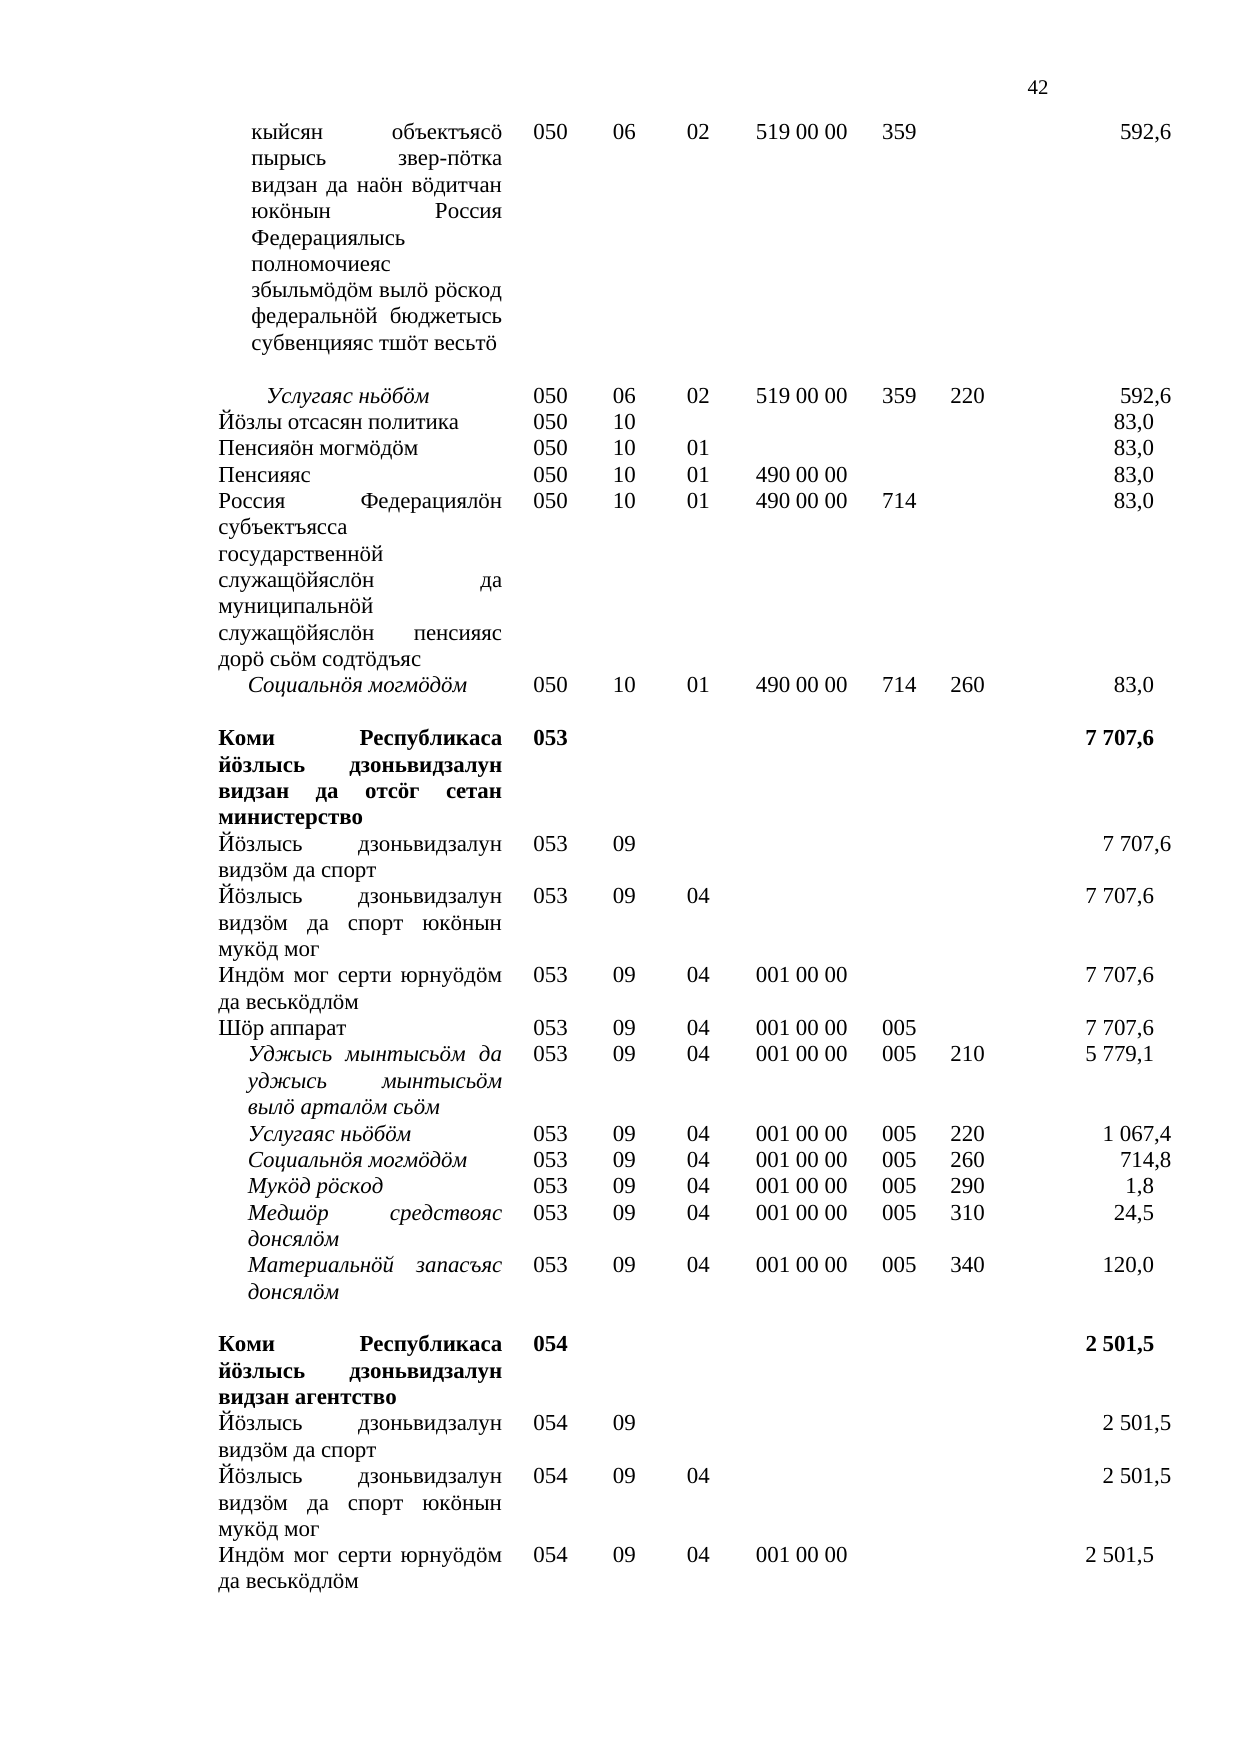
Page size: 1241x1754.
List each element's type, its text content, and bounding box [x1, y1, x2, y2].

table_cell 09 [587, 1251, 661, 1304]
table_cell 005 [868, 1120, 930, 1146]
table_cell 714 [868, 672, 930, 698]
table_cell [868, 408, 930, 434]
table_cell 054 [513, 1330, 587, 1409]
table_cell 001 00 00 [735, 1541, 868, 1594]
table_cell [868, 883, 930, 961]
table_cell 09 [587, 830, 661, 882]
table_cell Пенсияöн могмöдöм [207, 434, 513, 461]
table_cell 005 [868, 1041, 930, 1119]
table_cell 04 [661, 883, 735, 961]
table_cell 050 [513, 487, 587, 672]
table_cell 359 [868, 382, 930, 408]
table_cell 592,6 [1004, 382, 1182, 408]
table_cell Материальнöй запасъяс донсялöм [207, 1251, 513, 1304]
table_cell 053 [513, 1199, 587, 1251]
table_cell 2 501,5 [1004, 1462, 1182, 1541]
table_cell 053 [513, 1146, 587, 1172]
table_cell [1183, 1199, 1227, 1251]
table_cell 220 [930, 382, 1004, 408]
table_cell [735, 434, 868, 461]
table_cell 09 [587, 1120, 661, 1146]
table_cell 054 [513, 1410, 587, 1462]
table_cell 04 [661, 1172, 735, 1199]
table_cell 02 [661, 118, 735, 382]
table_cell [207, 1304, 513, 1330]
table_cell [735, 1410, 868, 1462]
table_cell 050 [513, 434, 587, 461]
table_cell 054 [513, 1462, 587, 1541]
table_cell 04 [661, 1462, 735, 1541]
table_cell 06 [587, 118, 661, 382]
table_cell [1183, 382, 1227, 408]
table_cell 714,8 [1004, 1146, 1182, 1172]
table_cell Услугаяс ньöбöм [207, 1120, 513, 1146]
table_cell 1 067,4 [1004, 1120, 1182, 1146]
table_cell [868, 961, 930, 1014]
table_cell 001 00 00 [735, 1146, 868, 1172]
table_cell 260 [930, 672, 1004, 698]
table_cell 7 707,6 [1004, 724, 1182, 830]
table_cell 053 [513, 830, 587, 882]
table_cell [930, 1014, 1004, 1041]
table_cell 7 707,6 [1004, 961, 1182, 1014]
table_cell 10 [587, 487, 661, 672]
table_cell 340 [930, 1251, 1004, 1304]
table_cell [661, 724, 735, 830]
table_cell [930, 487, 1004, 672]
table_cell Йöзлысь дзоньвидзалун видзöм да спорт [207, 830, 513, 882]
table_cell 2 501,5 [1004, 1330, 1182, 1409]
table_cell [1183, 1330, 1227, 1409]
table_cell [868, 724, 930, 830]
table_cell [930, 1330, 1004, 1409]
table_cell [661, 1410, 735, 1462]
table_cell [1183, 883, 1227, 961]
table_cell 005 [868, 1199, 930, 1251]
table_cell Йöзлысь дзоньвидзалун видзöм да спорт юкöнын мукöд мог [207, 1462, 513, 1541]
table_cell [661, 1304, 735, 1330]
table_cell [735, 1462, 868, 1541]
table_cell [1183, 1120, 1227, 1146]
table_cell 01 [661, 487, 735, 672]
table_cell [735, 698, 868, 724]
table_cell 001 00 00 [735, 1120, 868, 1146]
table_cell 001 00 00 [735, 961, 868, 1014]
table_cell [1183, 408, 1227, 434]
table_cell [1183, 1014, 1227, 1041]
table_cell 83,0 [1004, 672, 1182, 698]
table_cell [661, 698, 735, 724]
table_cell [1183, 1172, 1227, 1199]
table_cell [1183, 1541, 1227, 1594]
table_cell 519 00 00 [735, 118, 868, 382]
table_cell Россия Федерациялöн субъектъясса государственнöй служащöйяслöн да муниципальнöй служащöйяслöн пенсияяс дорö сьöм содтöдъяс [207, 487, 513, 672]
table_cell 04 [661, 1120, 735, 1146]
table_cell 09 [587, 1014, 661, 1041]
table_cell [1183, 434, 1227, 461]
table_cell 10 [587, 408, 661, 434]
table_cell [1183, 1410, 1227, 1462]
table_cell кыйсян объектъясö пырысь звер-пöтка видзан да наöн вöдитчан юкöнын Россия Федерациялысь полномочиеяс збыльмöдöм вылö рöскод федеральнöй бюджетысь субвенцияяс тшöт весьтö [207, 118, 513, 382]
table_cell [868, 1330, 930, 1409]
table_cell Социальнöя могмöдöм [207, 1146, 513, 1172]
table_cell [868, 434, 930, 461]
table_cell [930, 830, 1004, 882]
table_cell [1183, 830, 1227, 882]
table_cell 001 00 00 [735, 1199, 868, 1251]
table_cell [930, 961, 1004, 1014]
table_cell 7 707,6 [1004, 883, 1182, 961]
table_cell [1183, 698, 1227, 724]
table_cell 001 00 00 [735, 1251, 868, 1304]
table_cell 053 [513, 883, 587, 961]
table_cell 10 [587, 461, 661, 487]
table_cell Медшöр средствояс донсялöм [207, 1199, 513, 1251]
table_cell [1183, 118, 1227, 382]
table_cell 005 [868, 1172, 930, 1199]
table_cell 592,6 [1004, 118, 1182, 382]
table_cell [930, 1410, 1004, 1462]
table_cell [735, 408, 868, 434]
table_cell [1183, 724, 1227, 830]
table_cell 210 [930, 1041, 1004, 1119]
table_cell [868, 1410, 930, 1462]
table_cell Йöзлысь дзоньвидзалун видзöм да спорт [207, 1410, 513, 1462]
table_cell [868, 461, 930, 487]
table_cell [930, 698, 1004, 724]
table_cell 310 [930, 1199, 1004, 1251]
table_cell 5 779,1 [1004, 1041, 1182, 1119]
table_cell Йöзлы отсасян политика [207, 408, 513, 434]
table_cell 10 [587, 672, 661, 698]
table_cell 260 [930, 1146, 1004, 1172]
table_cell 83,0 [1004, 408, 1182, 434]
table_cell 83,0 [1004, 461, 1182, 487]
table_cell 001 00 00 [735, 1014, 868, 1041]
table_cell 054 [513, 1541, 587, 1594]
table_cell 050 [513, 118, 587, 382]
table_cell 83,0 [1004, 487, 1182, 672]
table_cell [868, 698, 930, 724]
table_cell 04 [661, 961, 735, 1014]
table_cell [587, 1304, 661, 1330]
table_cell Коми Республикаса йöзлысь дзоньвидзалун видзан да отсöг сетан министерство [207, 724, 513, 830]
table_cell 005 [868, 1014, 930, 1041]
table_cell 290 [930, 1172, 1004, 1199]
table_cell 053 [513, 1120, 587, 1146]
table_cell 053 [513, 1172, 587, 1199]
table_cell 053 [513, 1251, 587, 1304]
table_cell 050 [513, 382, 587, 408]
table_cell [930, 118, 1004, 382]
table_cell 005 [868, 1146, 930, 1172]
table_cell Социальнöя могмöдöм [207, 672, 513, 698]
table_cell 04 [661, 1199, 735, 1251]
table_cell Шöр аппарат [207, 1014, 513, 1041]
table_cell [868, 1541, 930, 1594]
table_cell 7 707,6 [1004, 830, 1182, 882]
table_cell 359 [868, 118, 930, 382]
table_cell 2 501,5 [1004, 1410, 1182, 1462]
table_cell [930, 1304, 1004, 1330]
table_cell 04 [661, 1251, 735, 1304]
table_cell 005 [868, 1251, 930, 1304]
table_cell 04 [661, 1541, 735, 1594]
table_cell [1183, 1041, 1227, 1119]
table_cell [513, 698, 587, 724]
table_cell 7 707,6 [1004, 1014, 1182, 1041]
table_cell 1,8 [1004, 1172, 1182, 1199]
table_cell [661, 408, 735, 434]
table_cell [930, 461, 1004, 487]
table_cell [868, 830, 930, 882]
table_cell 83,0 [1004, 434, 1182, 461]
table_cell Пенсияяс [207, 461, 513, 487]
table_cell [930, 408, 1004, 434]
table_cell [930, 434, 1004, 461]
table_cell 01 [661, 672, 735, 698]
table_cell [1183, 1146, 1227, 1172]
table_cell 050 [513, 672, 587, 698]
table_cell 06 [587, 382, 661, 408]
table_cell [207, 698, 513, 724]
table_cell 04 [661, 1014, 735, 1041]
table_cell [1183, 961, 1227, 1014]
table_cell [868, 1304, 930, 1330]
table_cell 24,5 [1004, 1199, 1182, 1251]
table_cell Индöм мог серти юрнуöдöм да веськöдлöм [207, 961, 513, 1014]
table_cell 09 [587, 1541, 661, 1594]
table_cell Услугаяс ньöбöм [207, 382, 513, 408]
table_cell 220 [930, 1120, 1004, 1146]
table_cell [1183, 487, 1227, 672]
table_cell 714 [868, 487, 930, 672]
table_cell 09 [587, 961, 661, 1014]
table_cell [735, 1330, 868, 1409]
table_cell 053 [513, 724, 587, 830]
table_cell 04 [661, 1146, 735, 1172]
table_cell 01 [661, 434, 735, 461]
table_cell 120,0 [1004, 1251, 1182, 1304]
table_cell [930, 883, 1004, 961]
table_cell 050 [513, 408, 587, 434]
table_cell 09 [587, 1199, 661, 1251]
table_cell 053 [513, 1041, 587, 1119]
table_cell [1183, 1462, 1227, 1541]
table_cell [661, 830, 735, 882]
table_cell 053 [513, 1014, 587, 1041]
table_cell 053 [513, 961, 587, 1014]
table_cell Индöм мог серти юрнуöдöм да веськöдлöм [207, 1541, 513, 1594]
table_cell Уджысь мынтысьöм да уджысь мынтысьöм вылö арталöм сьöм [207, 1041, 513, 1119]
table_cell [735, 883, 868, 961]
table_cell 09 [587, 1041, 661, 1119]
table_cell 09 [587, 883, 661, 961]
table_cell Мукöд рöскод [207, 1172, 513, 1199]
table_cell 01 [661, 461, 735, 487]
table_cell [930, 724, 1004, 830]
table_cell [1183, 1304, 1227, 1330]
table_cell 02 [661, 382, 735, 408]
table_cell [1183, 1251, 1227, 1304]
table_cell Коми Республикаса йöзлысь дзоньвидзалун видзан агентство [207, 1330, 513, 1409]
table_cell 001 00 00 [735, 1041, 868, 1119]
table_cell [1004, 698, 1182, 724]
table_cell [735, 724, 868, 830]
table_cell [587, 1330, 661, 1409]
table_cell [1183, 672, 1227, 698]
table_cell 519 00 00 [735, 382, 868, 408]
table_cell [661, 1330, 735, 1409]
table_cell Йöзлысь дзоньвидзалун видзöм да спорт юкöнын мукöд мог [207, 883, 513, 961]
table_cell 09 [587, 1146, 661, 1172]
table_cell 490 00 00 [735, 672, 868, 698]
table_cell [587, 724, 661, 830]
table_cell 09 [587, 1462, 661, 1541]
table_cell [735, 1304, 868, 1330]
table_cell [587, 698, 661, 724]
table_cell 10 [587, 434, 661, 461]
table_cell 09 [587, 1172, 661, 1199]
table_cell 050 [513, 461, 587, 487]
table_cell 2 501,5 [1004, 1541, 1182, 1594]
table_cell [930, 1462, 1004, 1541]
table_cell [735, 830, 868, 882]
table_cell 09 [587, 1410, 661, 1462]
table_cell 001 00 00 [735, 1172, 868, 1199]
table_cell [930, 1541, 1004, 1594]
table_cell 490 00 00 [735, 487, 868, 672]
table_cell [868, 1462, 930, 1541]
table_cell 04 [661, 1041, 735, 1119]
table_cell [513, 1304, 587, 1330]
table_cell 490 00 00 [735, 461, 868, 487]
table_cell [1183, 461, 1227, 487]
table_cell [1004, 1304, 1182, 1330]
